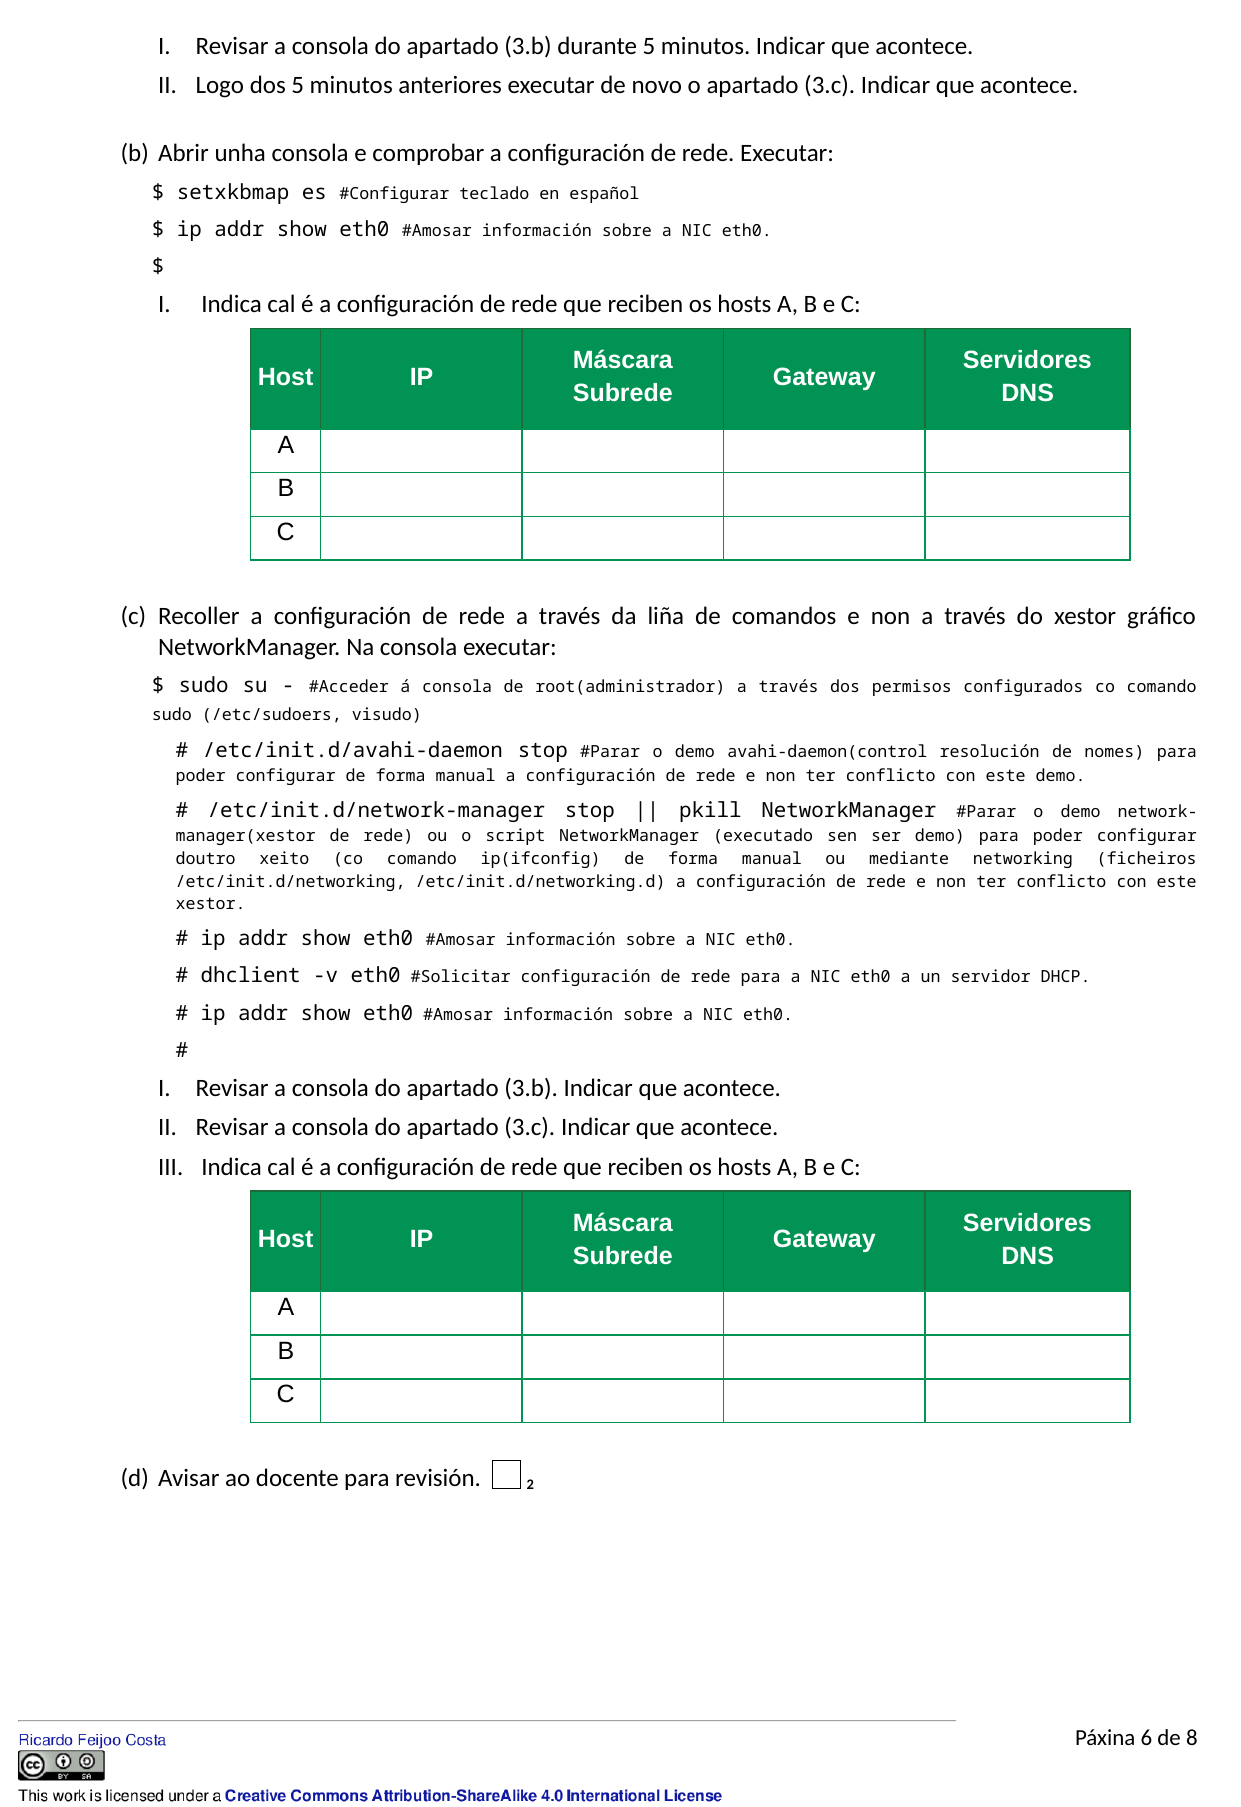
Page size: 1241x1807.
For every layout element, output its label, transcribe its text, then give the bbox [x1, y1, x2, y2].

table_cell [724, 1336, 924, 1378]
table_cell A [251, 1292, 320, 1334]
list # ip addr show eth0 #Amosar información sobre a NIC eth0. [140, 923, 1197, 952]
table_cell B [251, 1336, 320, 1378]
table_cell [926, 1380, 1129, 1422]
table_header IP [321, 1192, 521, 1290]
table_header Host [251, 1192, 320, 1290]
list $ ip addr show eth0 #Amosar información sobre a NIC eth0. [116, 214, 1197, 242]
list Abrir unha consola e comprobar a configuración de rede. Executar: [120, 137, 1197, 168]
table_header Gateway [724, 329, 924, 428]
table_cell [523, 1380, 723, 1422]
table_cell [321, 473, 521, 516]
table_cell [724, 1292, 924, 1334]
list Recoller a configuración de rede a través da liña de comandos e non a través do xestor gráfico NetworkManager. Na consola executar: [120, 600, 1197, 661]
table_cell [724, 473, 924, 516]
list # /etc/init.d/avahi-daemon stop #Parar o demo avahi-daemon(control resolución de nomes) para poder configurar de forma manual a configuración de rede e non ter conflicto con este demo. [140, 736, 1197, 787]
table_cell [926, 430, 1129, 472]
table_cell [926, 1336, 1129, 1378]
table_cell [321, 1380, 521, 1422]
list # dhclient -v eth0 #Solicitar configuración de rede para a NIC eth0 a un servidor DHCP. [140, 961, 1197, 989]
table_cell C [251, 1380, 320, 1422]
list $ setxkbmap es #Configurar teclado en español [116, 177, 1197, 205]
list Indica cal é a configuración de rede que reciben os hosts A, B e C: [158, 288, 1197, 319]
list $ [116, 251, 1197, 279]
list Revisar a consola do apartado (3.c). Indicar que acontece. [158, 1111, 1197, 1142]
table_cell [321, 1336, 521, 1378]
list $ sudo su - #Acceder á consola de root(administrador) a través dos permisos configurados co comando sudo (/etc/sudoers, visudo) [116, 670, 1197, 727]
list Logo dos 5 minutos anteriores executar de novo o apartado (3.c). Indicar que acontece. [158, 69, 1197, 100]
table_cell [523, 517, 723, 559]
table_header Servidores DNS [926, 329, 1129, 428]
table_cell [523, 430, 723, 472]
table_cell [523, 473, 723, 516]
table_cell C [251, 517, 320, 559]
list Revisar a consola do apartado (3.b) durante 5 minutos. Indicar que acontece. [158, 30, 1197, 60]
list Revisar a consola do apartado (3.b). Indicar que acontece. [158, 1072, 1197, 1103]
picture [8, 1715, 957, 1806]
list # /etc/init.d/network-manager stop || pkill NetworkManager #Parar o demo network-manager(xestor de rede) ou o script NetworkManager (executado sen ser demo) para poder configurar doutro xeito (co comando ip(ifconfig) de forma manual ou mediante networking (ficheiros /etc/init.d/networking, /etc/init.d/networking.d) a configuración de rede e non ter conflicto con este xestor. [140, 795, 1197, 915]
table_cell [523, 1336, 723, 1378]
list Avisar ao docente para revisión. 2 [120, 1462, 1197, 1493]
table_cell [724, 430, 924, 472]
table_cell [321, 517, 521, 559]
table_header Host [251, 329, 320, 428]
table_cell [523, 1292, 723, 1334]
table_cell [321, 430, 521, 472]
table_header Gateway [724, 1192, 924, 1290]
table_cell [321, 1292, 521, 1334]
table_cell [724, 517, 924, 559]
table_cell [926, 517, 1129, 559]
table_header IP [321, 329, 521, 428]
list Indica cal é a configuración de rede que reciben os hosts A, B e C: [158, 1151, 1197, 1181]
table_cell A [251, 430, 320, 472]
table_cell [926, 473, 1129, 516]
table_header Máscara Subrede [523, 1192, 723, 1290]
table_cell [926, 1292, 1129, 1334]
table_header Máscara Subrede [523, 329, 723, 428]
table_header Servidores DNS [926, 1192, 1129, 1290]
table_cell [724, 1380, 924, 1422]
list # [140, 1035, 1197, 1063]
list # ip addr show eth0 #Amosar información sobre a NIC eth0. [140, 998, 1197, 1026]
table_cell B [251, 473, 320, 516]
